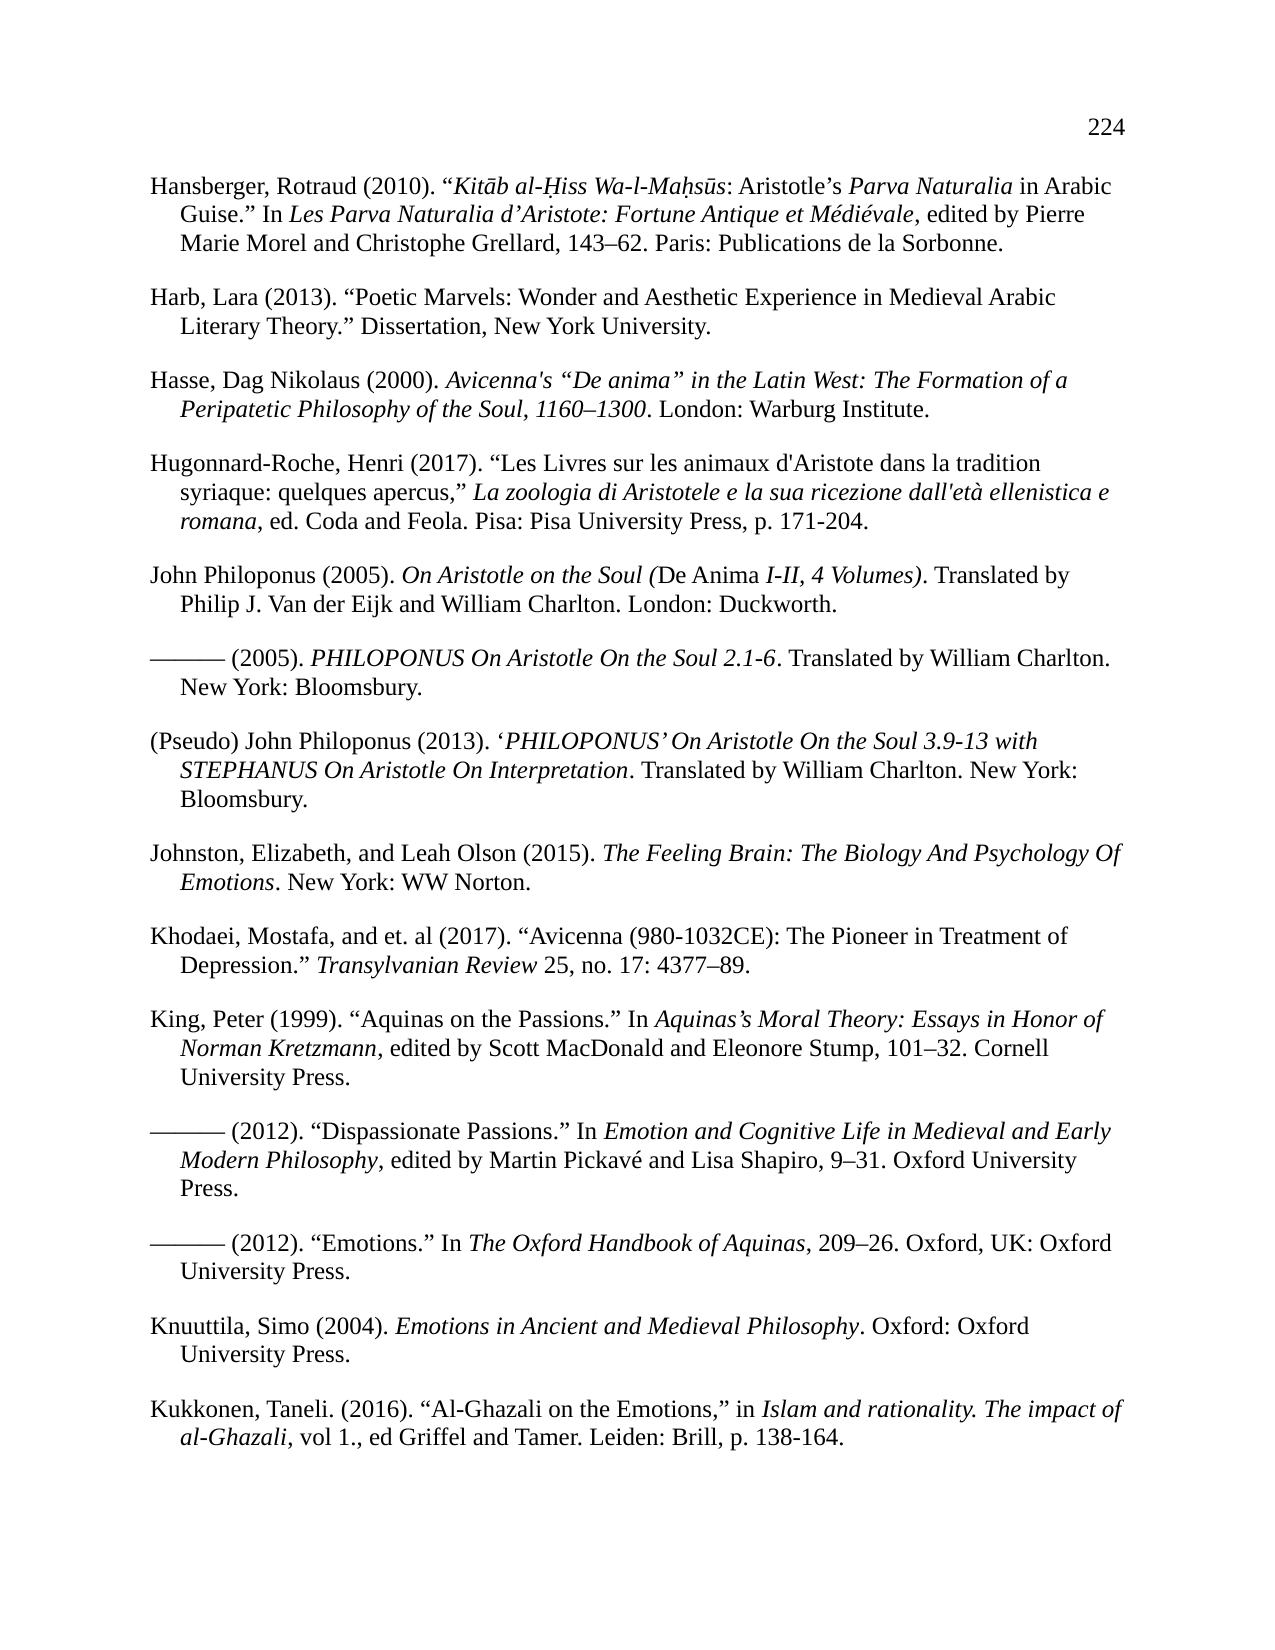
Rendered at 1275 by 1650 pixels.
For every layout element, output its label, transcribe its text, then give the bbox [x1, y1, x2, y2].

text Hasse, Dag Nikolaus (2000). Avicenna's “De anima” in the Latin West: The Formation of a Peripatetic Philosophy of the Soul, 1160–1300. London: Warburg Institute. [150, 366, 1125, 423]
text Hugonnard-Roche, Henri (2017). “Les Livres sur les animaux d'Aristote dans la tradition syriaque: quelques apercus,” La zoologia di Aristotele e la sua ricezione dall'età ellenistica e romana, ed. Coda and Feola. Pisa: Pisa University Press, p. 171-204. [150, 448, 1125, 535]
text ——— (2012). “Dispassionate Passions.” In Emotion and Cognitive Life in Medieval and Early Modern Philosophy, edited by Martin Pickavé and Lisa Shapiro, 9–31. Oxford University Press. [150, 1116, 1125, 1202]
text (Pseudo) John Philoponus (2013). ‘PHILOPONUS’ On Aristotle On the Soul 3.9-13 with STEPHANUS On Aristotle On Interpretation. Translated by William Charlton. New York: Bloomsbury. [150, 726, 1125, 813]
text Hansberger, Rotraud (2010). “Kitāb al-Ḥiss Wa-l-Maḥsūs: Aristotle’s Parva Naturalia in Arabic Guise.” In Les Parva Naturalia d’Aristote: Fortune Antique et Médiévale, edited by Pierre Marie Morel and Christophe Grellard, 143–62. Paris: Publications de la Sorbonne. [150, 171, 1125, 257]
text John Philoponus (2005). On Aristotle on the Soul (De Anima I-II, 4 Volumes). Translated by Philip J. Van der Eijk and William Charlton. London: Duckworth. [150, 560, 1125, 618]
text ——— (2005). PHILOPONUS On Aristotle On the Soul 2.1-6. Translated by William Charlton. New York: Bloomsbury. [150, 643, 1125, 701]
text King, Peter (1999). “Aquinas on the Passions.” In Aquinas’s Moral Theory: Essays in Honor of Norman Kretzmann, edited by Scott MacDonald and Eleonore Stump, 101–32. Cornell University Press. [150, 1004, 1125, 1090]
text Kukkonen, Taneli. (2016). “Al-Ghazali on the Emotions,” in Islam and rationality. The impact of al-Ghazali, vol 1., ed Griffel and Tamer. Leiden: Brill, p. 138-164. [150, 1394, 1125, 1451]
text Khodaei, Mostafa, and et. al (2017). “Avicenna (980-1032CE): The Pioneer in Treatment of Depression.” Transylvanian Review 25, no. 17: 4377–89. [150, 921, 1125, 979]
text Johnston, Elizabeth, and Leah Olson (2015). The Feeling Brain: The Biology And Psychology Of Emotions. New York: WW Norton. [150, 838, 1125, 896]
text Knuuttila, Simo (2004). Emotions in Ancient and Medieval Philosophy. Oxford: Oxford University Press. [150, 1311, 1125, 1368]
text ——— (2012). “Emotions.” In The Oxford Handbook of Aquinas, 209–26. Oxford, UK: Oxford University Press. [150, 1228, 1125, 1285]
text Harb, Lara (2013). “Poetic Marvels: Wonder and Aesthetic Experience in Medieval Arabic Literary Theory.” Dissertation, New York University. [150, 282, 1125, 340]
